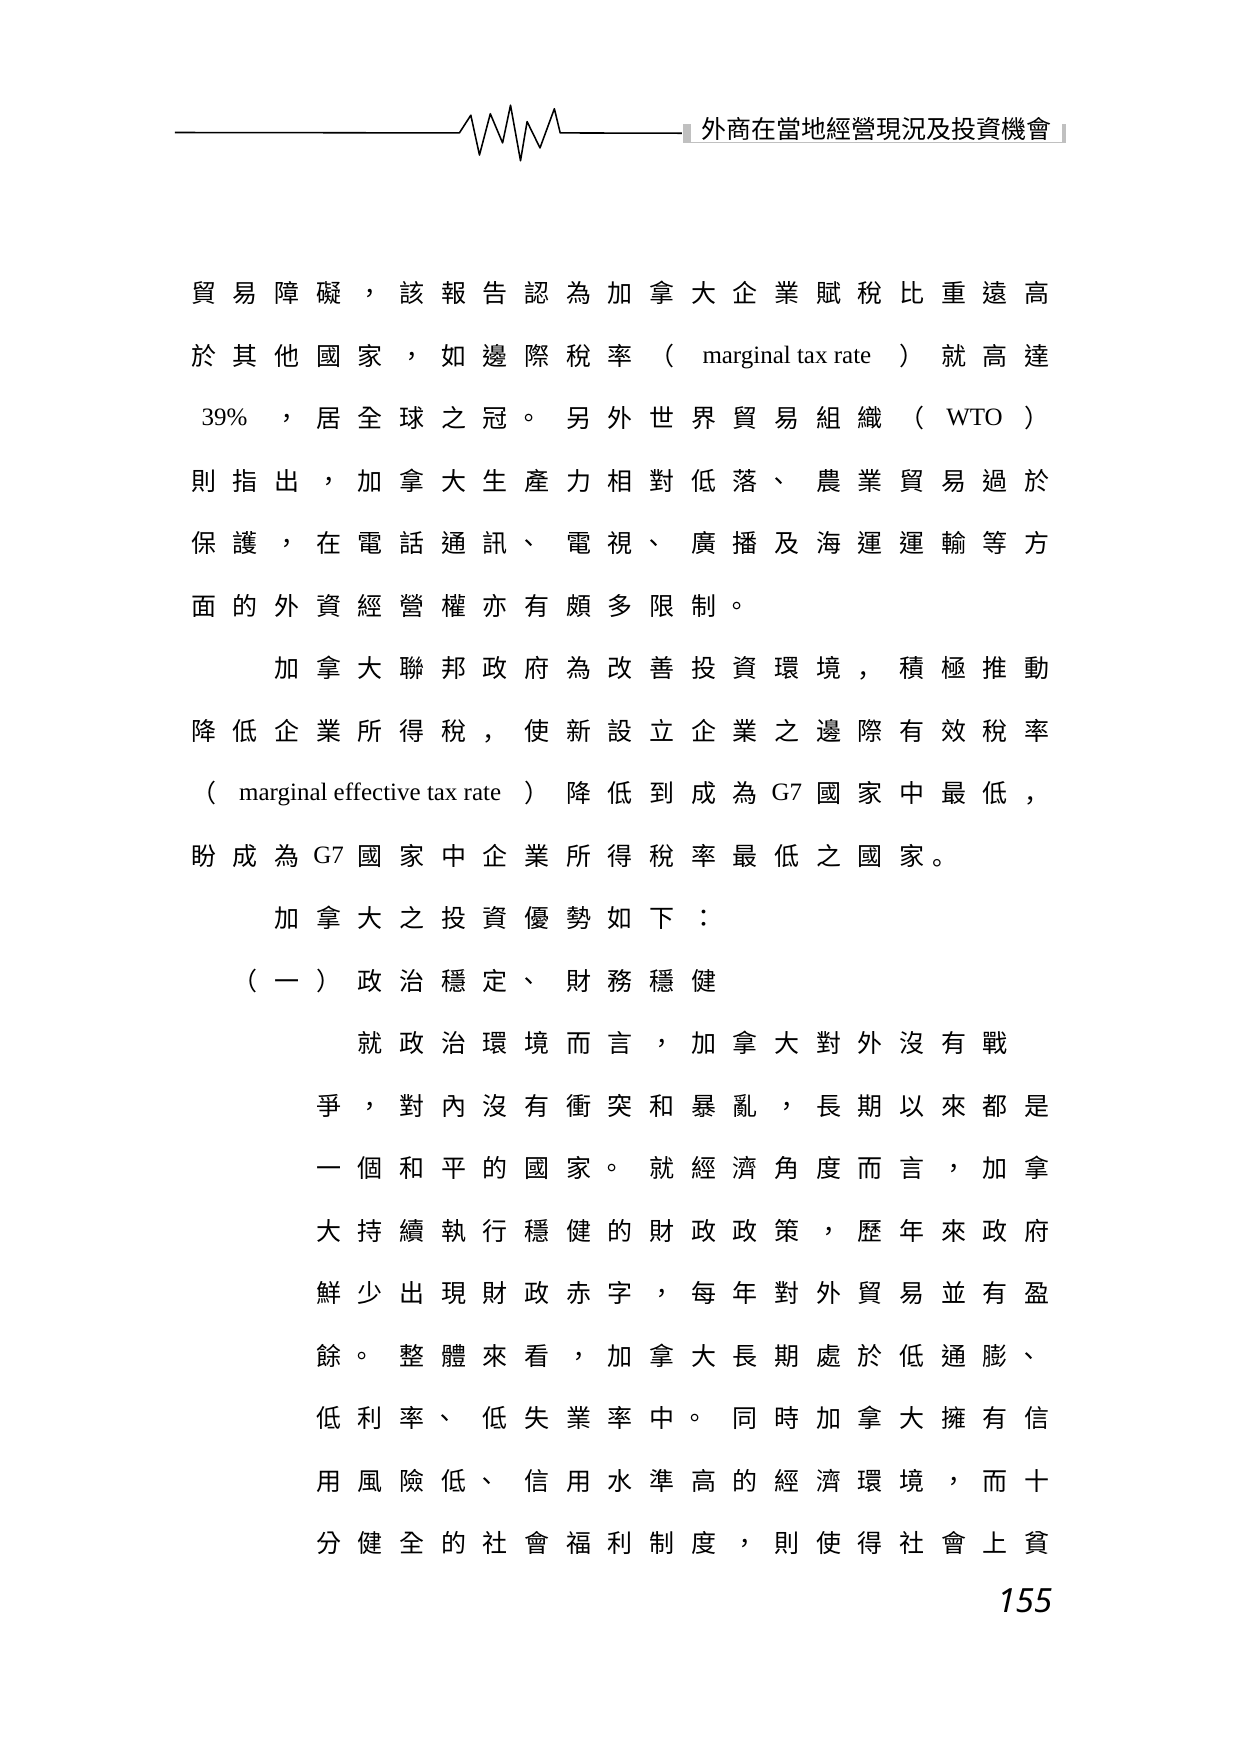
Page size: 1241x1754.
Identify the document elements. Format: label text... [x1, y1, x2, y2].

text 加拿大之投資優勢如下： [183, 875, 1058, 938]
text （一）政治穩定、財務穩健 [207, 938, 1058, 1000]
text 加拿大聯邦政府為改善投資環境，積極推動降低企業所得稅，使新設立企業之邊際有效稅率（marginal effective tax rate）降低到成為G7國家中最低，盼成為G7國家中企業所得稅率最低之國家。 [183, 625, 1058, 875]
text 貿易障礙，該報告認為加拿大企業賦稅比重遠高於其他國家，如邊際稅率（marginal tax rate）就高達39%，居全球之冠。另外世界貿易組織（WTO）則指出，加拿大生產力相對低落、農業貿易過於保護，在電話通訊、電視、廣播及海運運輸等方面的外資經營權亦有頗多限制。 [183, 250, 1058, 625]
text 就政治環境而言，加拿大對外沒有戰爭，對內沒有衝突和暴亂，長期以來都是一個和平的國家。就經濟角度而言，加拿大持續執行穩健的財政政策，歷年來政府鮮少出現財政赤字，每年對外貿易並有盈餘。整體來看，加拿大長期處於低通膨、低利率、低失業率中。同時加拿大擁有信用風險低、信用水準高的經濟環境，而十分健全的社會福利制度，則使得社會上貧 [281, 1000, 1058, 1563]
